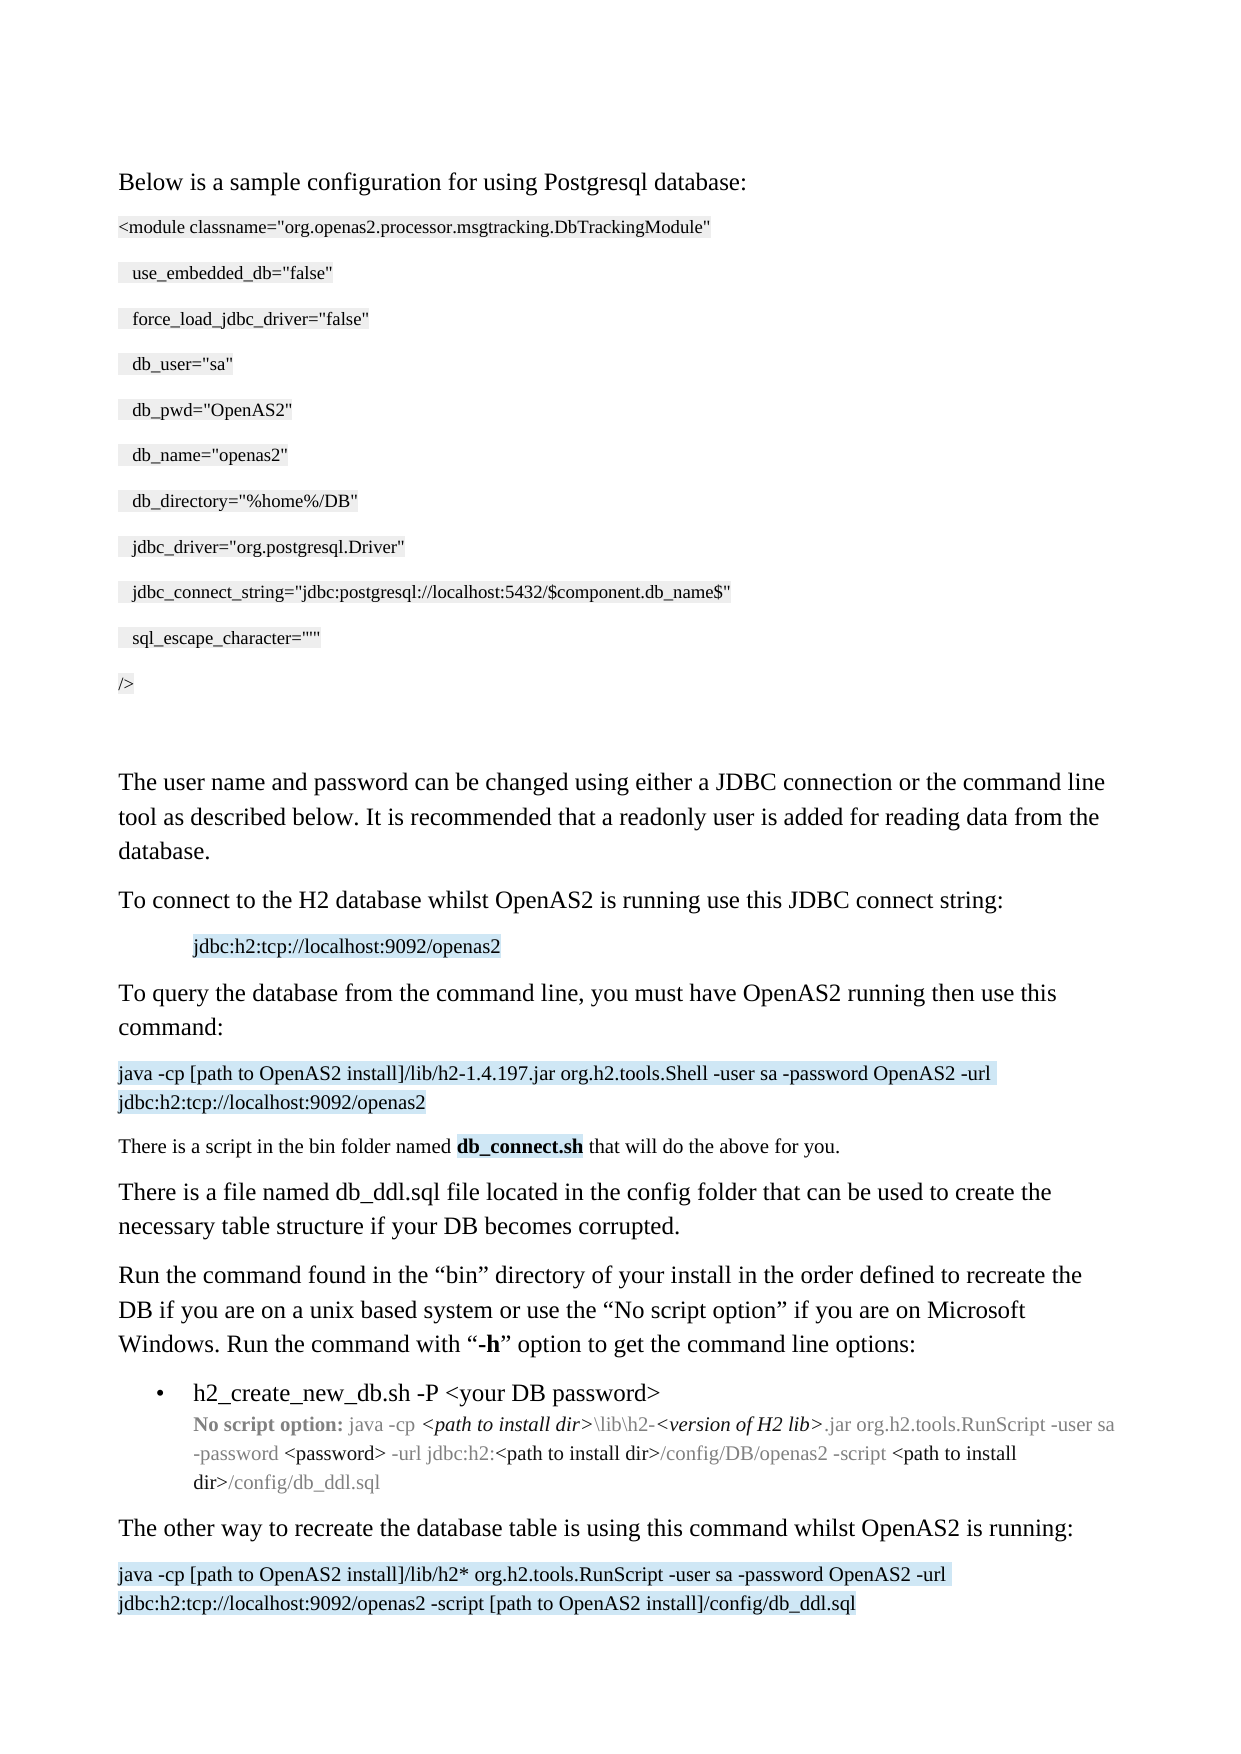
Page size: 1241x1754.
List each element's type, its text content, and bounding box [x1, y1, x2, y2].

text The user name and password can be changed using either a JDBC connection or the command line tool as described below. It is recommended that a readonly user is added for reading data from the database. [118, 767, 1122, 865]
list h2_create_new_db.sh -P <your DB password> No script option: java -cp <path to install dir>\lib\h2-<version of H2 lib>.jar org.h2.tools.RunScript -user sa -password <password> -url jdbc:h2:<path to install dir>/config/DB/openas2 -script <path to install dir>/config/db_ddl.sql [156, 1378, 1122, 1494]
text jdbc_connect_string="jdbc:postgresql://localhost:5432/$component.db_name$" [118, 581, 1122, 603]
text To connect to the H2 database whilst OpenAS2 is running use this JDBC connect string: [118, 885, 1122, 914]
text db_user="sa" [118, 353, 1122, 375]
text java -cp [path to OpenAS2 install]/lib/h2* org.h2.tools.RunScript -user sa -password OpenAS2 -url jdbc:h2:tcp://localhost:9092/openas2 -script [path to OpenAS2 install]/config/db_ddl.sql [118, 1562, 1122, 1615]
text db_pwd="OpenAS2" [118, 399, 1122, 420]
text db_directory="%home%/DB" [118, 490, 1122, 512]
text <module classname="org.openas2.processor.msgtracking.DbTrackingModule" [118, 216, 1122, 238]
text force_load_jdbc_driver="false" [118, 307, 1122, 329]
text Below is a sample configuration for using Postgresql database: [118, 167, 1122, 196]
text jdbc:h2:tcp://localhost:9092/openas2 [193, 934, 1122, 958]
text java -cp [path to OpenAS2 install]/lib/h2-1.4.197.jar org.h2.tools.Shell -user sa -password OpenAS2 -url jdbc:h2:tcp://localhost:9092/openas2 [118, 1061, 1122, 1114]
text sql_escape_character="'" [118, 627, 1122, 648]
text The other way to recreate the database table is using this command whilst OpenAS2 is running: [118, 1513, 1122, 1542]
text jdbc_driver="org.postgresql.Driver" [118, 536, 1122, 557]
text To query the database from the command line, you must have OpenAS2 running then use this command: [118, 978, 1122, 1041]
text /> [118, 672, 1122, 694]
text Run the command found in the “bin” directory of your install in the order defined to recreate the DB if you are on a unix based system or use the “No script option” if you are on Microsoft Windows. Run the command with “-h” option to get the command line options: [118, 1261, 1122, 1358]
text There is a script in the bin folder named db_connect.sh that will do the above for you. [118, 1133, 1122, 1158]
text db_name="openas2" [118, 444, 1122, 466]
text use_embedded_db="false" [118, 262, 1122, 283]
text There is a file named db_ddl.sql file located in the config folder that can be used to create the necessary table structure if your DB becomes corrupted. [118, 1177, 1122, 1240]
